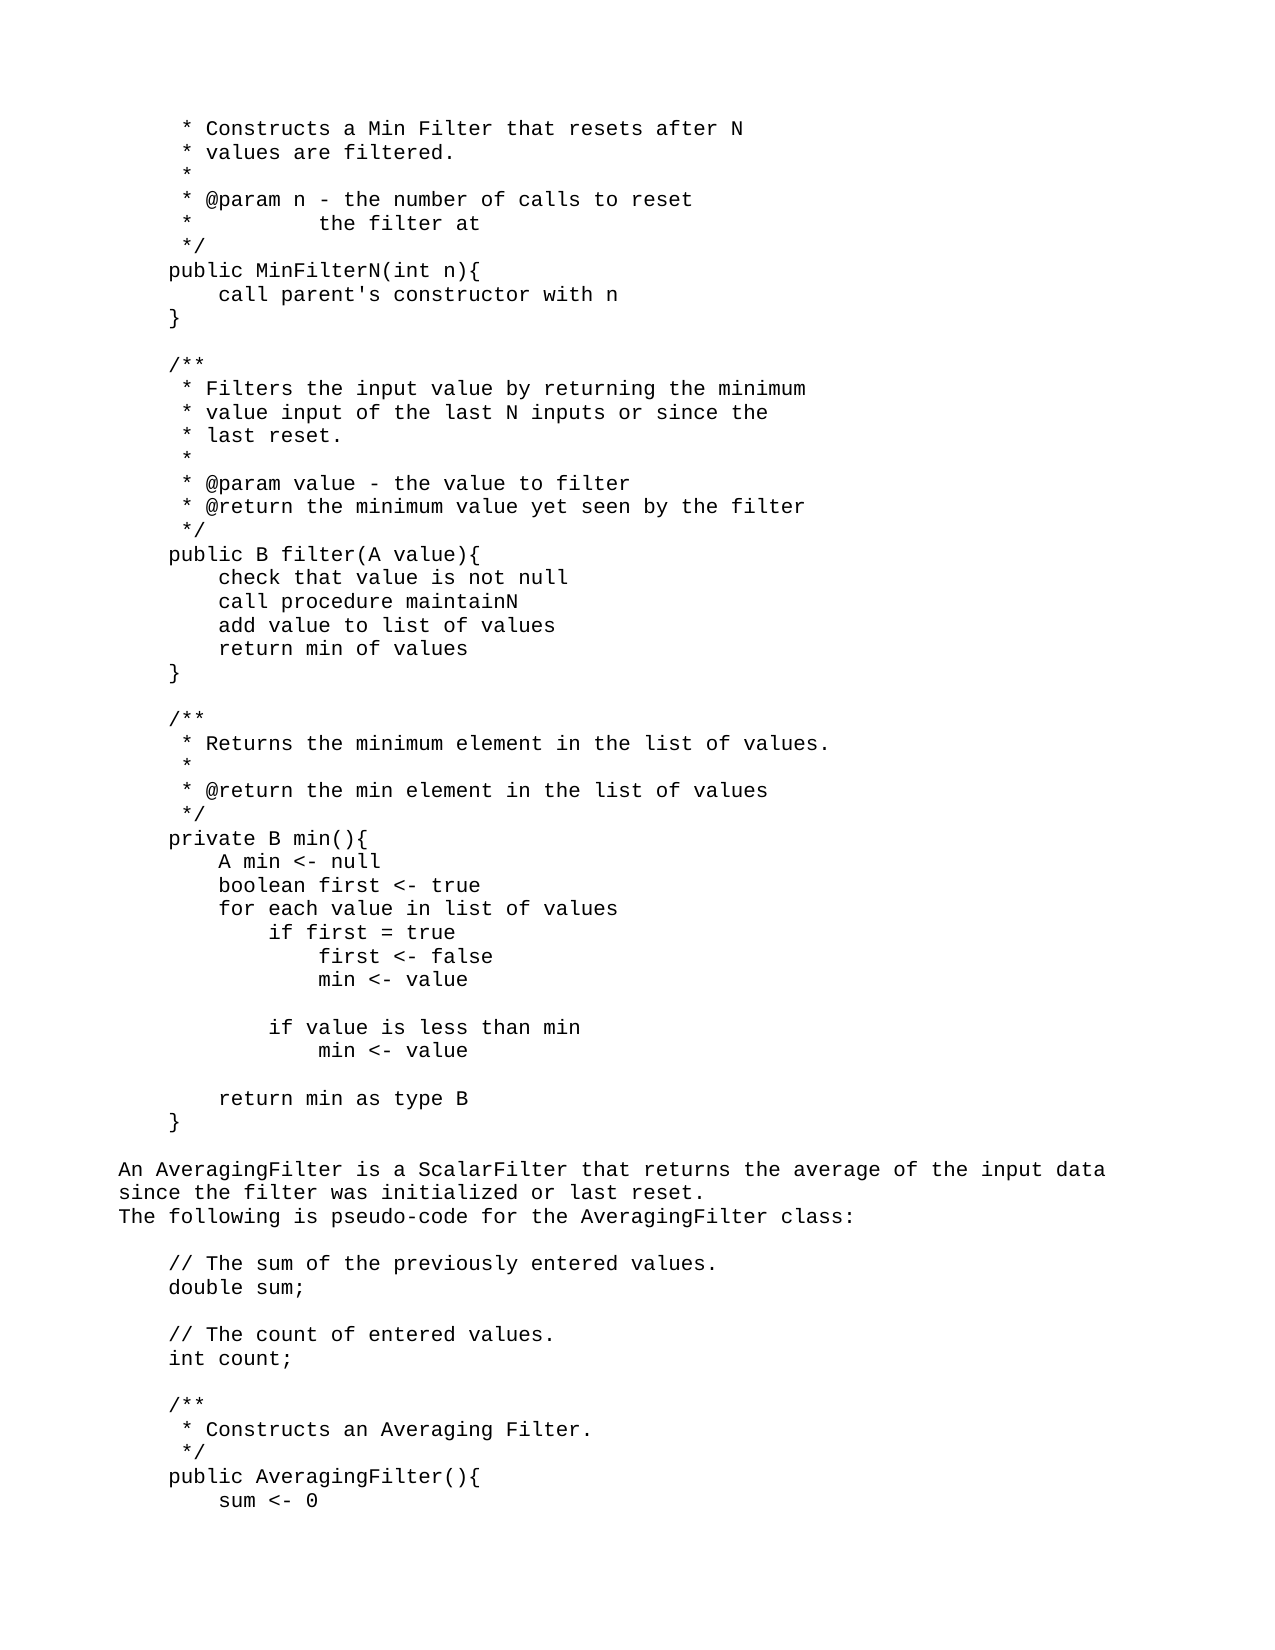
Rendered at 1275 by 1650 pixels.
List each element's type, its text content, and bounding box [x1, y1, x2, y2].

text /** [118, 1395, 1157, 1419]
text An AveragingFilter is a ScalarFilter that returns the average of the input data since the filter was initialized or last reset. [118, 1158, 1157, 1206]
text int count; [118, 1348, 1157, 1371]
text public MinFilterN(int n){ [118, 260, 1157, 284]
text */ [118, 804, 1157, 827]
text public B filter(A value){ [118, 544, 1157, 567]
text if first = true [118, 922, 1157, 946]
text * values are filtered. [118, 142, 1157, 165]
text } [118, 662, 1157, 686]
text * @param value - the value to filter [118, 473, 1157, 496]
text /** [118, 354, 1157, 378]
text private B min(){ [118, 827, 1157, 851]
text add value to list of values [118, 615, 1157, 638]
text * Constructs a Min Filter that resets after N [118, 118, 1157, 142]
text * Returns the minimum element in the list of values. [118, 733, 1157, 757]
text * value input of the last N inputs or since the [118, 402, 1157, 426]
text The following is pseudo-code for the AveragingFilter class: [118, 1206, 1157, 1229]
text * Filters the input value by returning the minimum [118, 378, 1157, 402]
text double sum; [118, 1277, 1157, 1300]
text } [118, 1111, 1157, 1135]
text for each value in list of values [118, 898, 1157, 922]
text * [118, 449, 1157, 473]
text /** [118, 709, 1157, 733]
text min <- value [118, 969, 1157, 993]
text sum <- 0 [118, 1489, 1157, 1513]
text * @return the min element in the list of values [118, 780, 1157, 804]
text // The count of entered values. [118, 1324, 1157, 1348]
text public AveragingFilter(){ [118, 1466, 1157, 1489]
text // The sum of the previously entered values. [118, 1253, 1157, 1277]
text min <- value [118, 1040, 1157, 1064]
text * [118, 757, 1157, 780]
text */ [118, 236, 1157, 260]
text first <- false [118, 946, 1157, 969]
text return min as type B [118, 1088, 1157, 1111]
text * Constructs an Averaging Filter. [118, 1419, 1157, 1442]
text */ [118, 520, 1157, 544]
text call parent's constructor with n [118, 284, 1157, 307]
text return min of values [118, 638, 1157, 662]
text * [118, 165, 1157, 189]
text A min <- null [118, 851, 1157, 875]
text * last reset. [118, 426, 1157, 449]
text * the filter at [118, 213, 1157, 236]
text */ [118, 1442, 1157, 1466]
text if value is less than min [118, 1017, 1157, 1040]
text * @return the minimum value yet seen by the filter [118, 496, 1157, 520]
text * @param n - the number of calls to reset [118, 189, 1157, 213]
text check that value is not null [118, 567, 1157, 591]
text boolean first <- true [118, 875, 1157, 898]
text call procedure maintainN [118, 591, 1157, 615]
text } [118, 307, 1157, 331]
